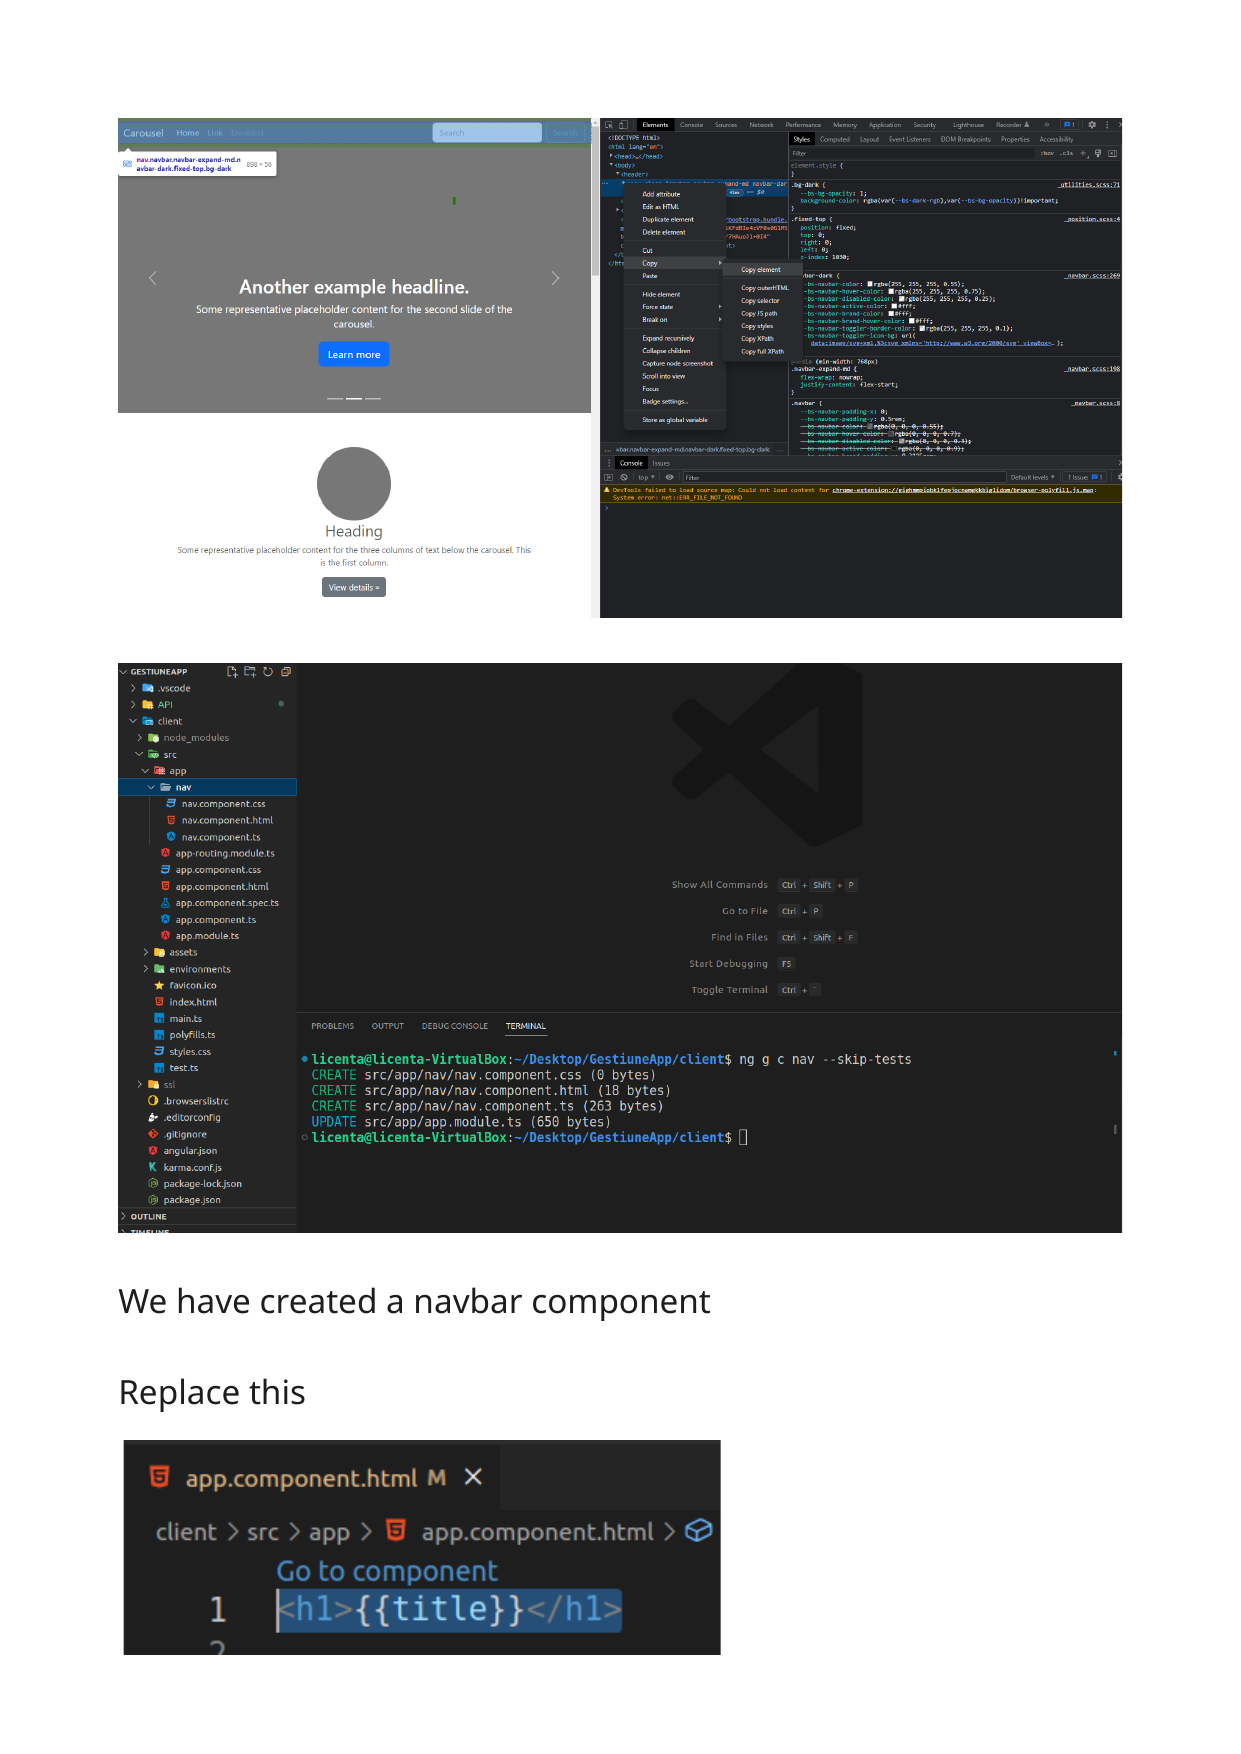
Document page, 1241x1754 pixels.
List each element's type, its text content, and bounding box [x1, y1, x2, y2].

text We have created a navbar component [118, 1278, 1122, 1323]
picture [118, 663, 1123, 1233]
picture [118, 118, 1123, 618]
picture [123, 1440, 721, 1655]
text Replace this [118, 1368, 1122, 1414]
